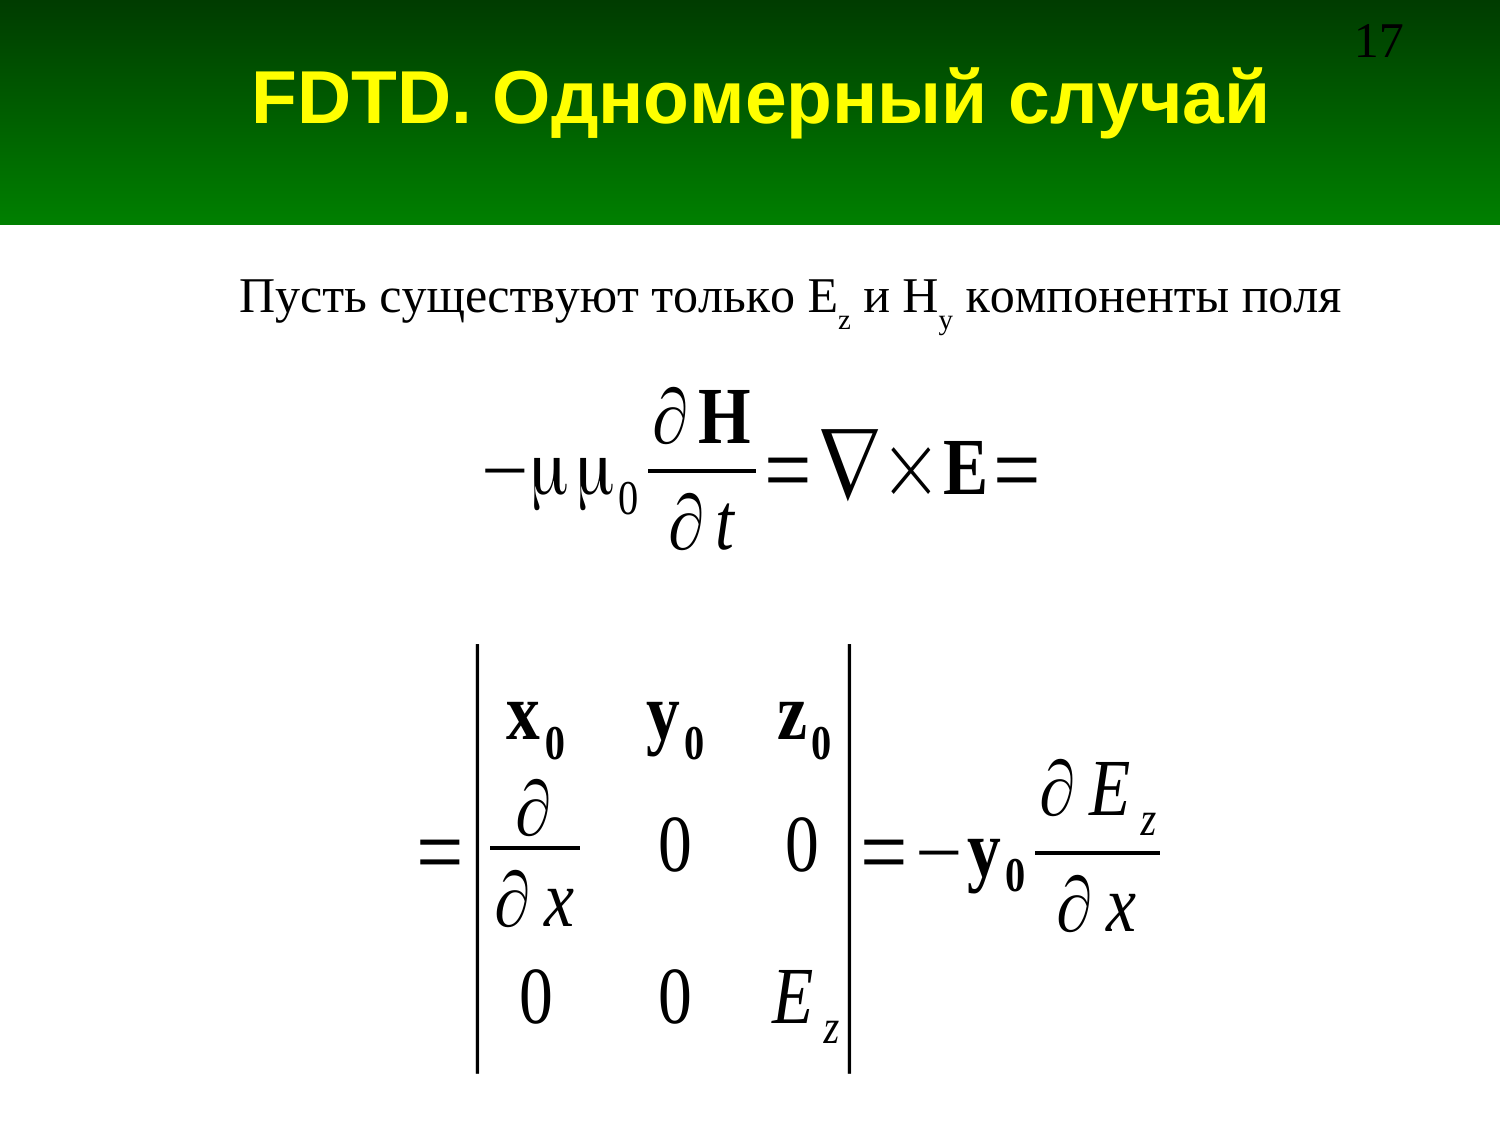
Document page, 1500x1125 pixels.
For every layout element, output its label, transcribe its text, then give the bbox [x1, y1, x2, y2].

text_box Пусть существуют только Ez и Hy компоненты поля [224, 255, 1345, 343]
chart [396, 637, 1182, 1075]
title FDTD. Одномерный случай [123, 0, 1399, 188]
chart [461, 372, 1063, 567]
